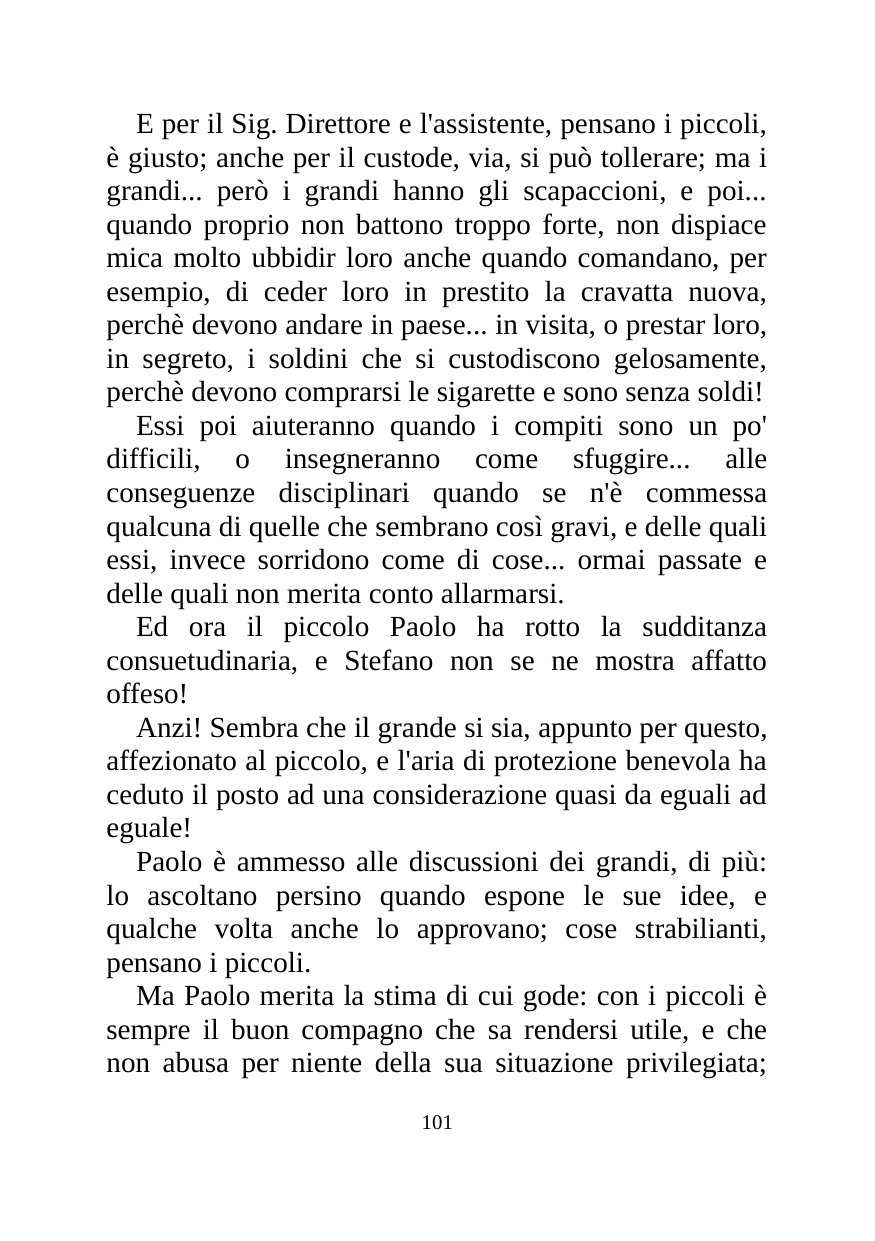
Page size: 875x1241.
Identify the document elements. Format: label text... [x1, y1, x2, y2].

text E per il Sig. Direttore e l'assistente, pensano i piccoli, è giusto; anche per il custode, via, si può tollerare; ma i grandi... però i grandi hanno gli scapaccioni, e poi... quando proprio non battono troppo forte, non dispiace mica molto ubbidir loro anche quando comandano, per esempio, di ceder loro in prestito la cravatta nuova, perchè devono andare in paese... in visita, o prestar loro, in segreto, i soldini che si custodiscono gelosamente, perchè devono comprarsi le sigarette e sono senza soldi! [106, 106, 768, 408]
text Paolo è ammesso alle discussioni dei grandi, di più: lo ascoltano persino quando espone le sue idee, e qualche volta anche lo approvano; cose strabilianti, pensano i piccoli. [106, 844, 768, 978]
text Ed ora il piccolo Paolo ha rotto la sudditanza consuetudinaria, e Stefano non se ne mostra affatto offeso! [106, 609, 768, 710]
text Essi poi aiuteranno quando i compiti sono un po' difficili, o insegneranno come sfuggire... alle conseguenze disciplinari quando se n'è commessa qualcuna di quelle che sembrano così gravi, e delle quali essi, invece sorridono come di cose... ormai passate e delle quali non merita conto allarmarsi. [106, 408, 768, 609]
text Anzi! Sembra che il grande si sia, appunto per questo, affezionato al piccolo, e l'aria di protezione benevola ha ceduto il posto ad una considerazione quasi da eguali ad eguale! [106, 710, 768, 844]
text Ma Paolo merita la stima di cui gode: con i piccoli è sempre il buon compagno che sa rendersi utile, e che non abusa per niente della sua situazione privilegiata; [106, 978, 768, 1079]
